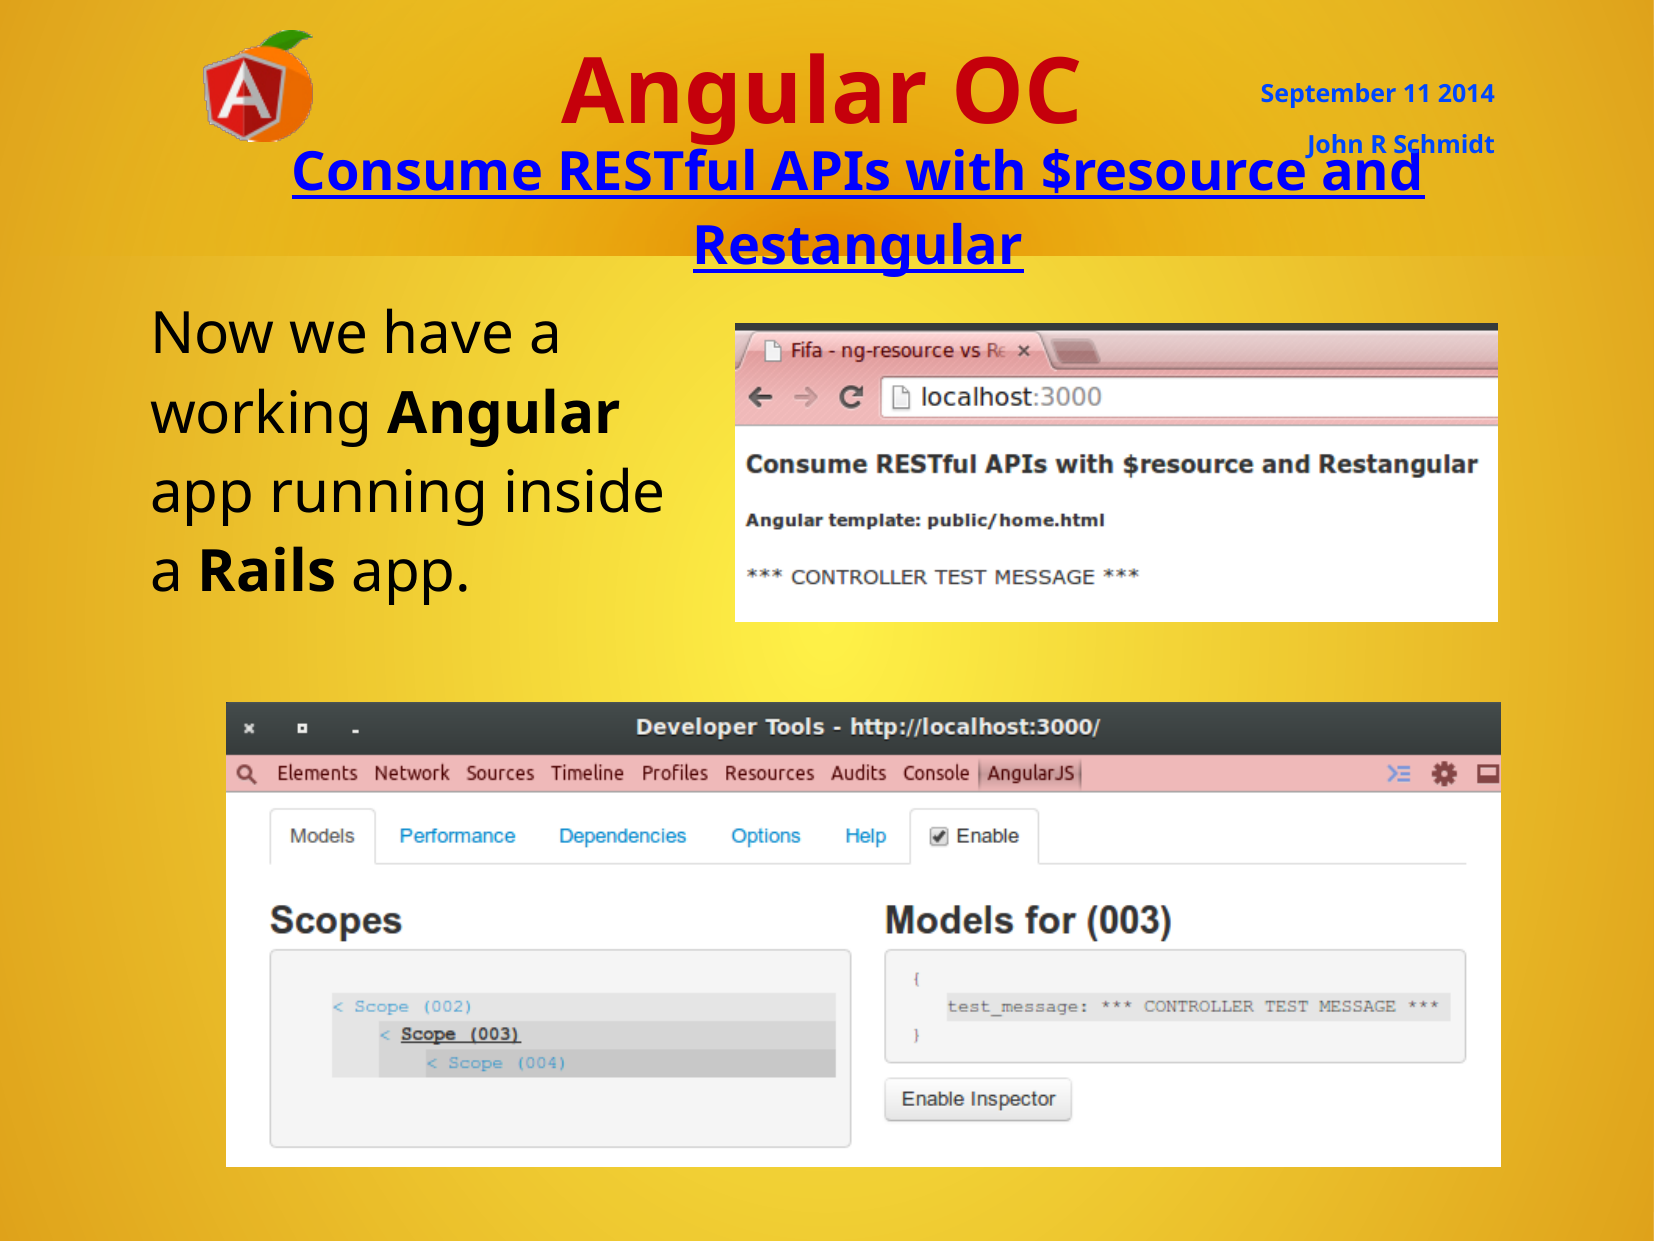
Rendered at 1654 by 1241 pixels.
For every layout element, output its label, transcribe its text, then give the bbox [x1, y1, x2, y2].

text_box Consume RESTful APIs with $resource and Restangular [150, 175, 1567, 239]
title Angular OC [560, 34, 1086, 142]
text_box September 11 2014 John R Schmidt [1200, 51, 1510, 143]
picture [202, 30, 316, 142]
picture [735, 323, 1498, 623]
picture [226, 702, 1501, 1167]
subtitle Now we have a working Angular app running inside a Rails app. [150, 300, 691, 601]
